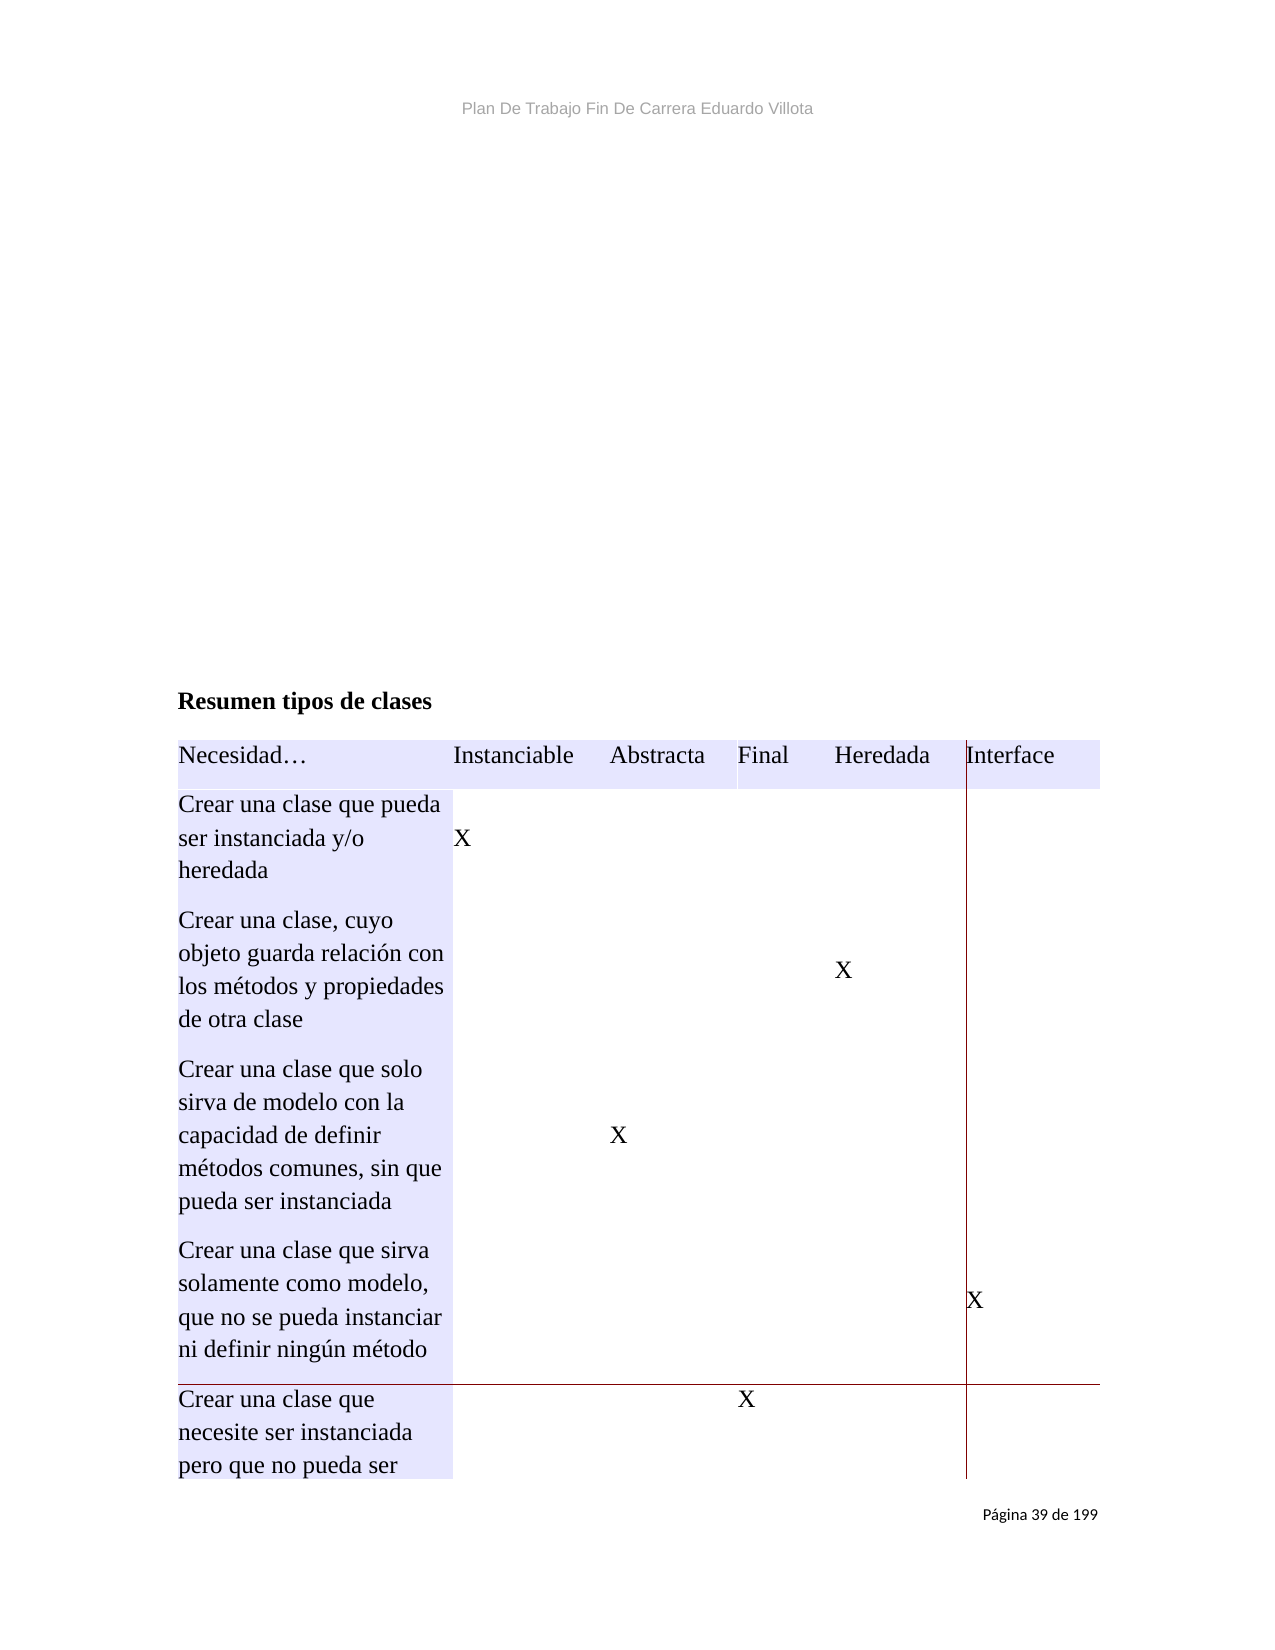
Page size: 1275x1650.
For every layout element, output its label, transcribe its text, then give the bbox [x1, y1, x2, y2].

table_cell [738, 1054, 834, 1236]
table_cell [609, 905, 737, 1054]
text Resumen tipos de clases [177, 686, 1098, 715]
table_cell [834, 1385, 966, 1479]
table_cell [738, 1236, 834, 1384]
table_cell Crear una clase, cuyo objeto guarda relación con los métodos y propiedades de otra clase [178, 905, 453, 1054]
table_cell [967, 1054, 1100, 1236]
table_cell [834, 790, 966, 905]
table_header Instanciable [453, 740, 609, 789]
table_cell X [738, 1385, 834, 1479]
table_cell [967, 905, 1100, 1054]
table_header Abstracta [609, 740, 737, 789]
table_header Heredada [834, 740, 966, 789]
table_header Necesidad… [178, 740, 453, 789]
table_cell [609, 1236, 737, 1384]
table_cell [967, 790, 1100, 905]
table_cell Crear una clase que pueda ser instanciada y/o heredada [178, 790, 453, 905]
table_cell X [609, 1054, 737, 1236]
table_cell [609, 1385, 737, 1479]
table_cell [834, 1236, 966, 1384]
table_cell [453, 1054, 609, 1236]
table_cell [453, 1236, 609, 1384]
table_header Interface [967, 740, 1100, 789]
table_cell [453, 905, 609, 1054]
table_cell [834, 1054, 966, 1236]
table_cell Crear una clase que solo sirva de modelo con la capacidad de definir métodos comunes, sin que pueda ser instanciada [178, 1054, 453, 1236]
table_cell Crear una clase que sirva solamente como modelo, que no se pueda instanciar ni definir ningún método [178, 1236, 453, 1384]
table_cell X [834, 905, 966, 1054]
table_cell [453, 1385, 609, 1479]
table_cell X [453, 790, 609, 905]
table_cell [967, 1385, 1100, 1479]
table_cell [609, 790, 737, 905]
table_header Final [738, 740, 834, 789]
table_cell [738, 790, 834, 905]
table_cell X [967, 1236, 1100, 1384]
table_cell Crear una clase que necesite ser instanciada pero que no pueda ser [178, 1385, 453, 1479]
table_cell [738, 905, 834, 1054]
